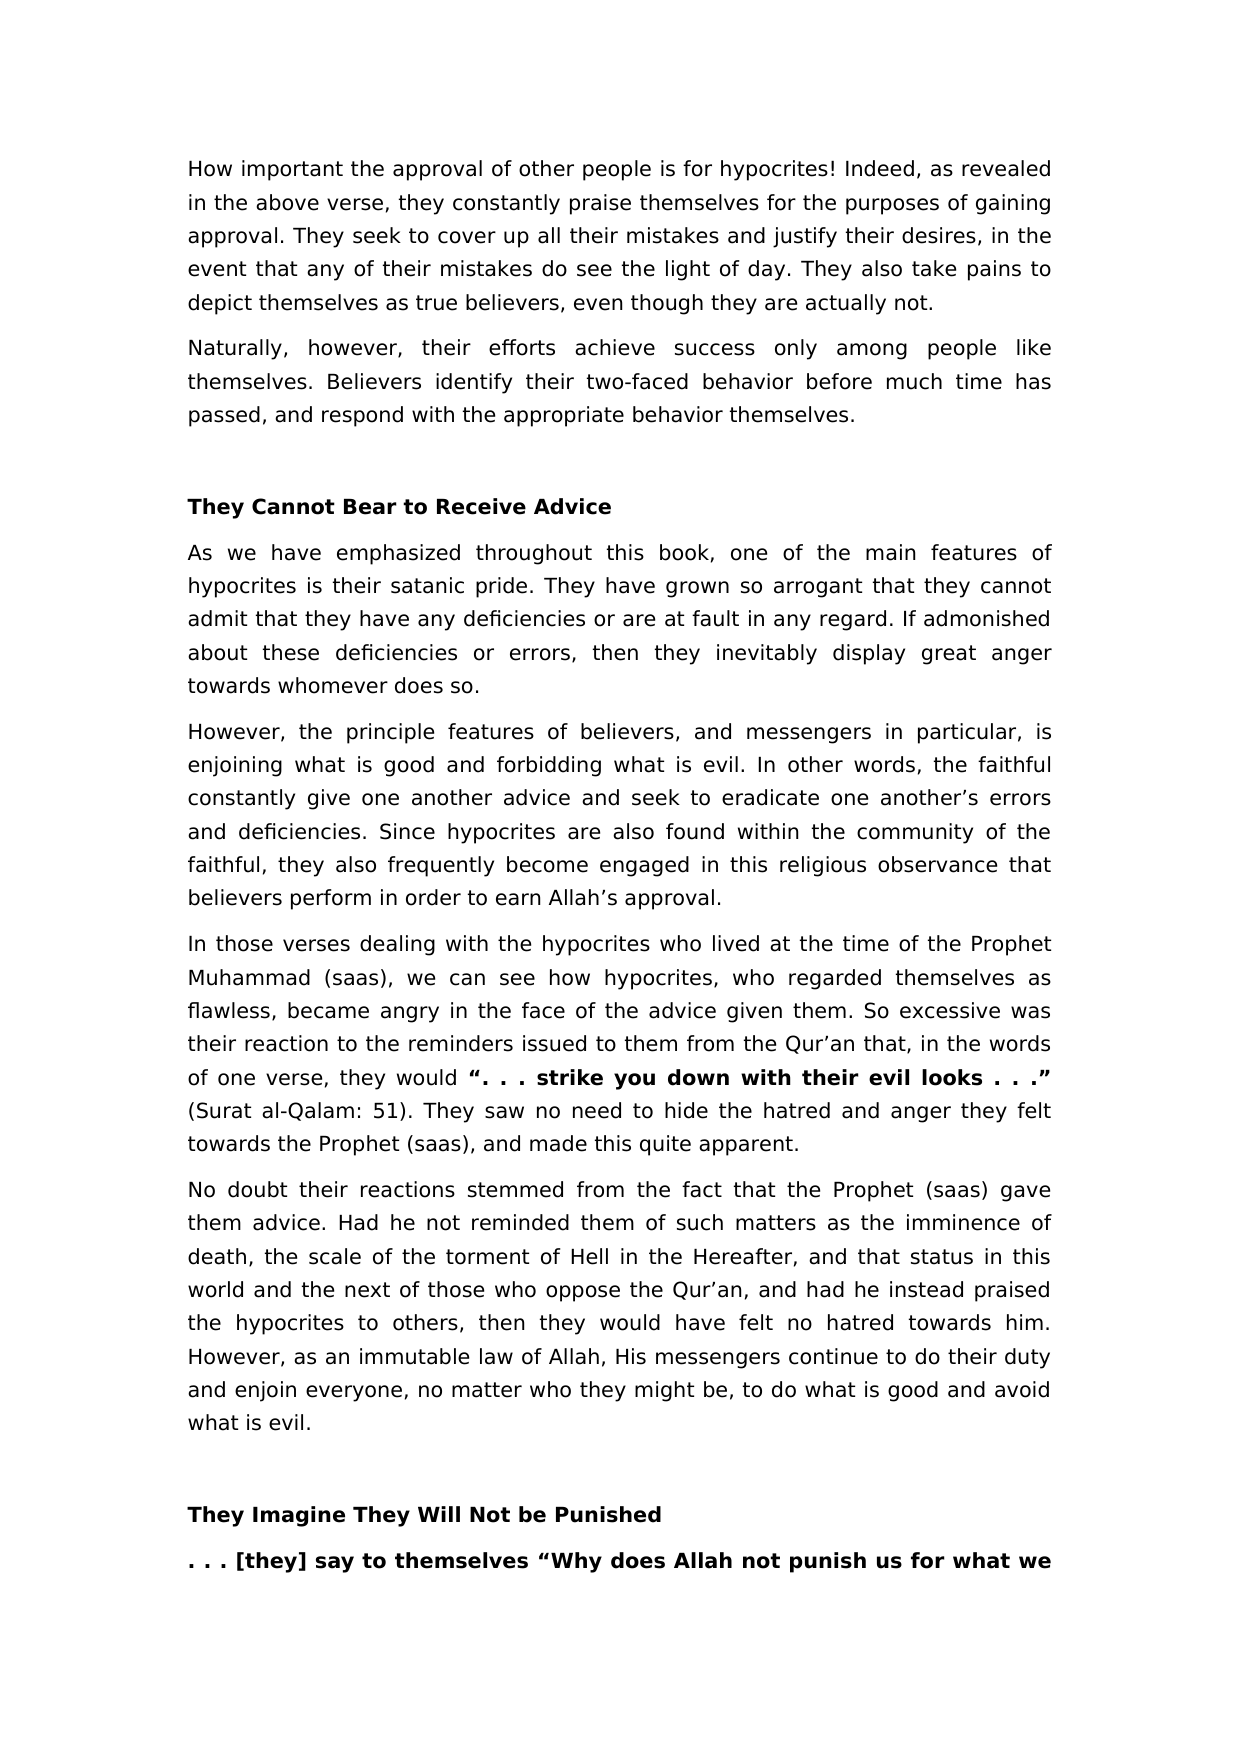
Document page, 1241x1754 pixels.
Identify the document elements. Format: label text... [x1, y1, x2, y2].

text As we have emphasized throughout this book, one of the main features of hypocrites is their satanic pride. They have grown so arrogant that they cannot admit that they have any deficiencies or are at fault in any regard. If admonished about these deficiencies or errors, then they inevitably display great anger towards whomever does so. [187, 533, 1053, 700]
text In those verses dealing with the hypocrites who lived at the time of the Prophet Muhammad (saas), we can see how hypocrites, who regarded themselves as flawless, became angry in the face of the advice given them. So excessive was their reaction to the reminders issued to them from the Qur’an that, in the words of one verse, they would “. . . strike you down with their evil looks . . .” (Surat al-Qalam: 51). They saw no need to hide the hatred and anger they felt towards the Prophet (saas), and made this quite apparent. [187, 925, 1053, 1158]
text . . . [they] say to themselves “Why does Allah not punish us for what we [187, 1542, 1053, 1575]
text However, the principle features of believers, and messengers in particular, is enjoining what is good and forbidding what is evil. In other words, the faithful constantly give one another advice and seek to eradicate one another’s errors and deficiencies. Since hypocrites are also found within the community of the faithful, they also frequently become engaged in this religious observance that believers perform in order to earn Allah’s approval. [187, 712, 1053, 912]
text No doubt their reactions stemmed from the fact that the Prophet (saas) gave them advice. Had he not reminded them of such matters as the imminence of death, the scale of the torment of Hell in the Hereafter, and that status in this world and the next of those who oppose the Qur’an, and had he instead praised the hypocrites to others, then they would have felt no hatred towards him. However, as an immutable law of Allah, His messengers continue to do their duty and enjoin everyone, no matter who they might be, to do what is good and avoid what is evil. [187, 1171, 1053, 1437]
text How important the approval of other people is for hypocrites! Indeed, as revealed in the above verse, they constantly praise themselves for the purposes of gaining approval. They seek to cover up all their mistakes and justify their desires, in the event that any of their mistakes do see the light of day. They also take pains to depict themselves as true believers, even though they are actually not. [187, 150, 1053, 317]
text Naturally, however, their efforts achieve success only among people like themselves. Believers identify their two-faced behavior before much time has passed, and respond with the appropriate behavior themselves. [187, 329, 1053, 429]
subtitle They Cannot Bear to Receive Advice [187, 487, 1053, 521]
subtitle They Imagine They Will Not be Punished [187, 1496, 1053, 1529]
